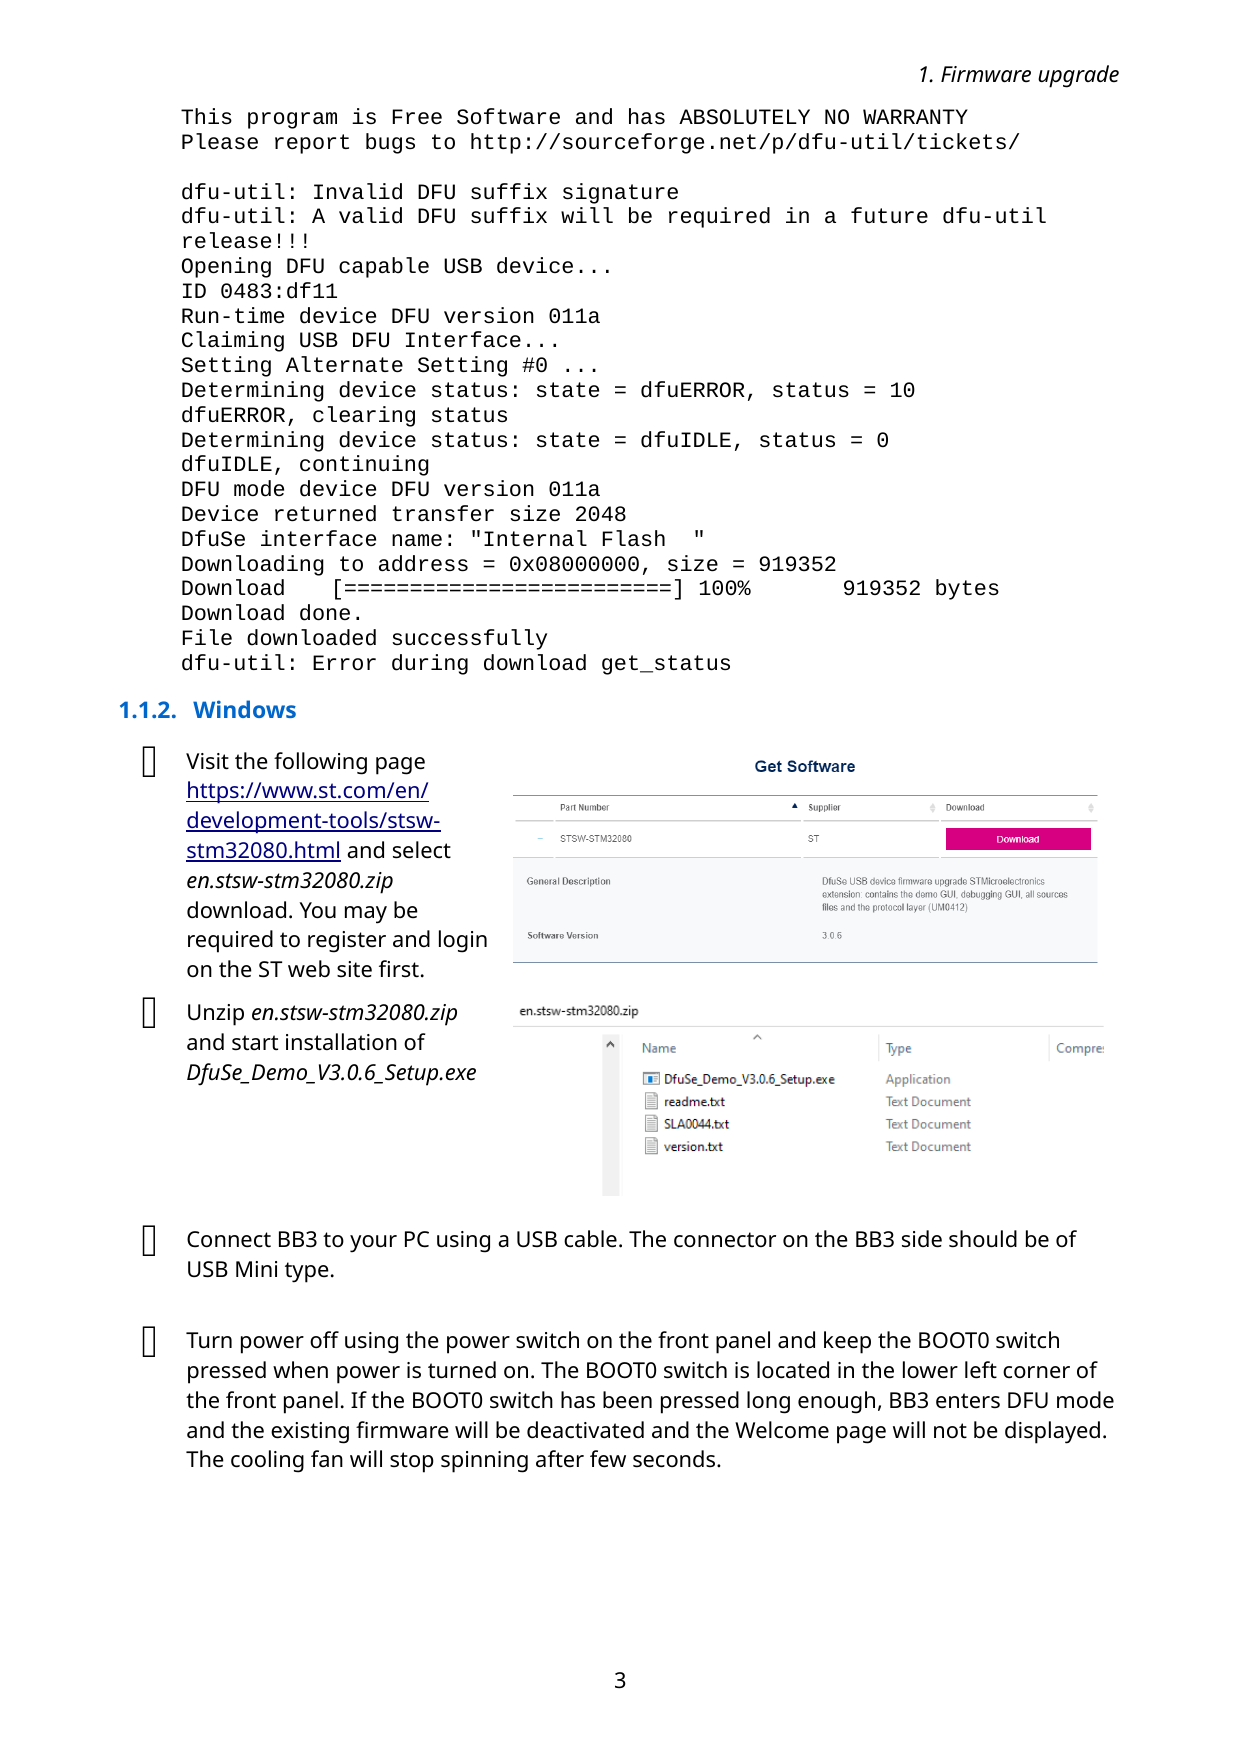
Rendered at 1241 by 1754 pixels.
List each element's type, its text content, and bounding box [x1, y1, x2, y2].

table_cell  [118, 1320, 181, 1510]
table_cell  [118, 1219, 181, 1319]
table_header Visit the following page https://www.st.com/en/development-tools/stsw-stm32080.html and select en.stsw-stm32080.zip download. You may be required to register and login on the ST web site first. [181, 740, 495, 991]
table_cell  [118, 991, 181, 1219]
table_cell Connect BB3 to your PC using a USB cable. The connector on the BB3 side should be of USB Mini type. [181, 1219, 1122, 1319]
table_header  [118, 740, 181, 991]
table_cell Turn power off using the power switch on the front panel and keep the BOOT0 switch pressed when power is turned on. The BOOT0 switch is located in the lower left corner of the front panel. If the BOOT0 switch has been pressed long enough, BB3 enters DFU mode and the existing firmware will be deactivated and the Welcome page will not be displayed. The cooling fan will stop spinning after few seconds. [181, 1320, 1122, 1510]
table_header [495, 969, 1122, 991]
table_cell Unzip en.stsw-stm32080.zip and start installation of DfuSe_Demo_V3.0.6_Setup.exe [181, 991, 495, 1219]
table_cell [495, 991, 1122, 1219]
picture [513, 745, 1104, 969]
subtitle Windows [118, 694, 1122, 725]
table_cell This program is Free Software and has ABSOLUTELY NO WARRANTY Please report bugs to http://sourceforge.net/p/dfu-util/tickets/ dfu-util: Invalid DFU suffix signature dfu-util: A valid DFU suffix will be required in a future dfu-util release!!! Opening DFU capable USB device... ID 0483:df11 Run-time device DFU version 011a Claiming USB DFU Interface... Setting Alternate Setting #0 ... Determining device status: state = dfuERROR, status = 10 dfuERROR, clearing status Determining device status: state = dfuIDLE, status = 0 dfuIDLE, continuing DFU mode device DFU version 011a Device returned transfer size 2048 DfuSe interface name: "Internal Flash " Downloading to address = 0x08000000, size = 919352 Download [=========================] 100% 919352 bytes Download done. File downloaded successfully dfu-util: Error during download get_status [181, 107, 1122, 677]
picture [513, 997, 1104, 1196]
table_cell [118, 107, 181, 677]
table_header [495, 740, 1122, 968]
